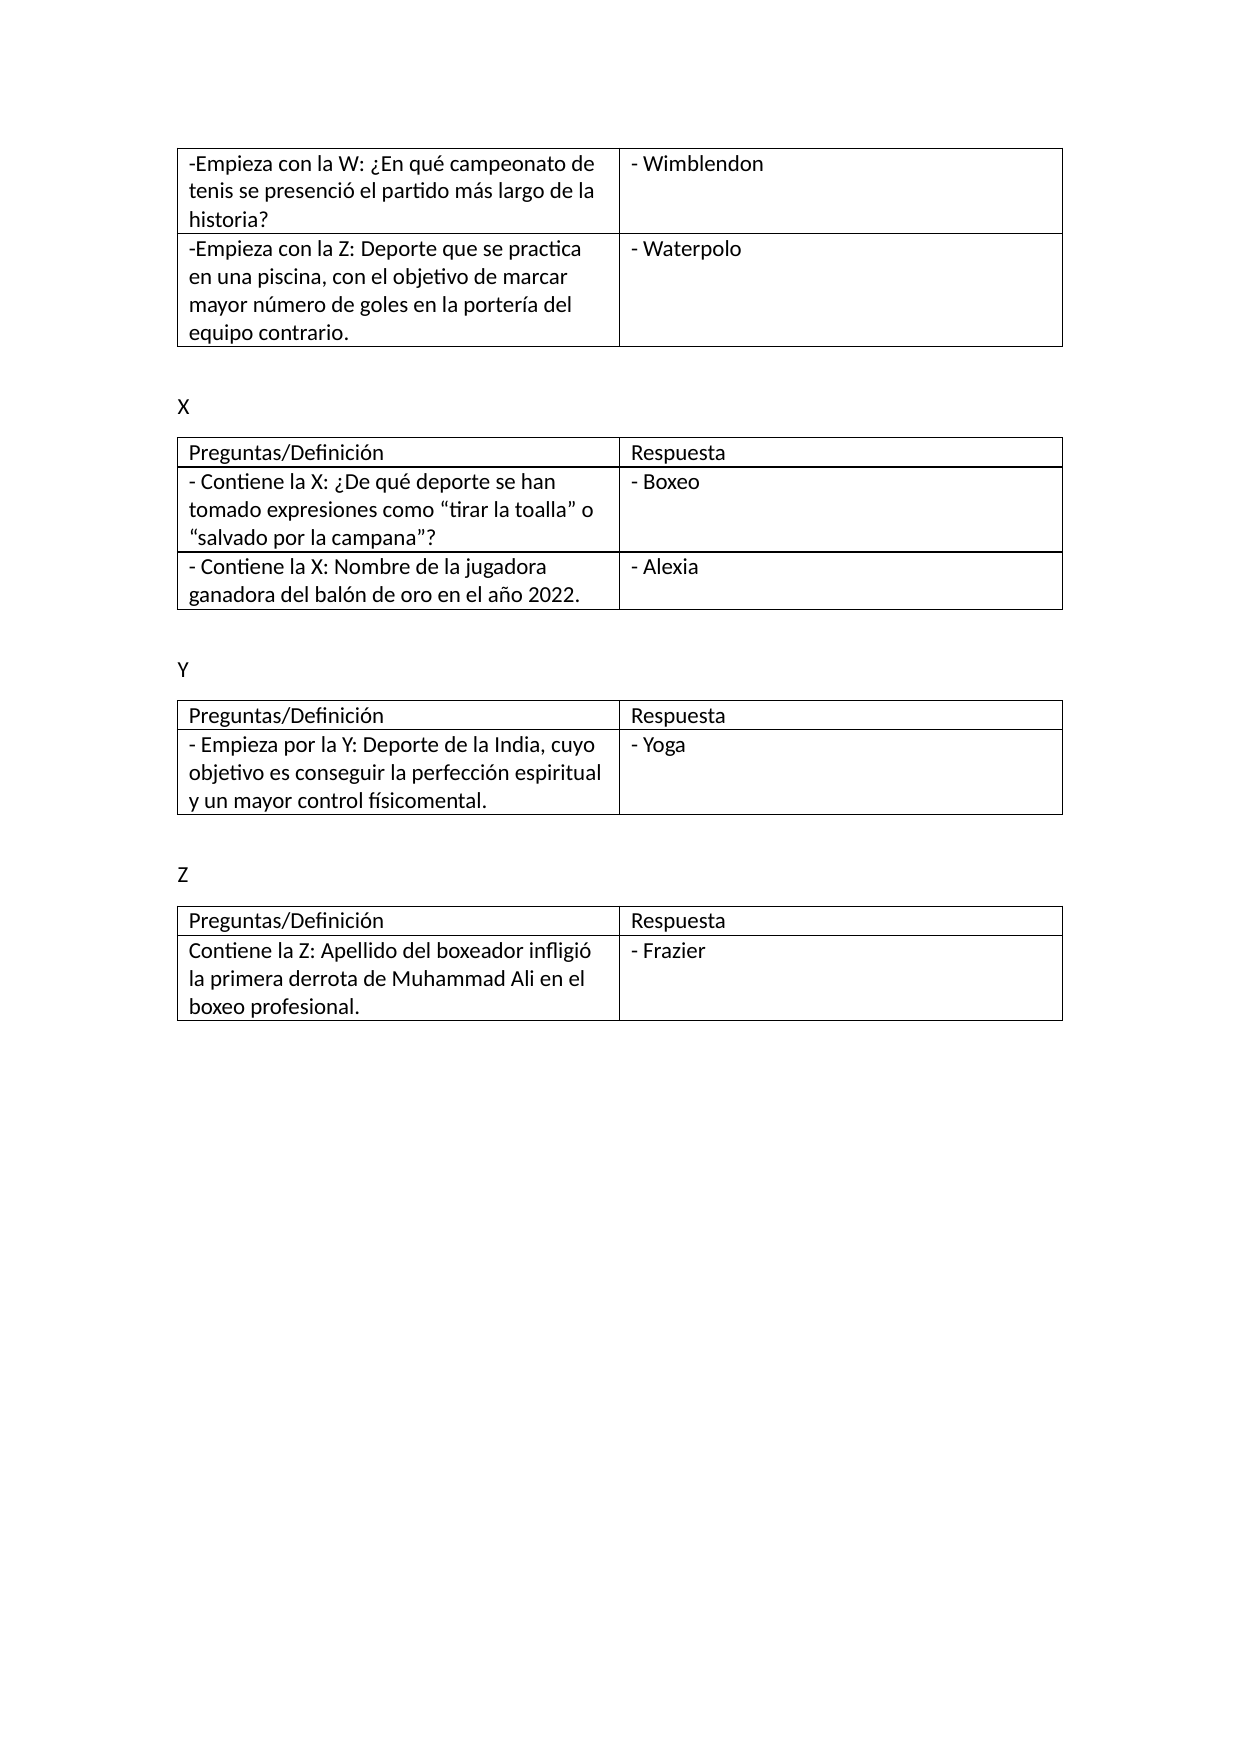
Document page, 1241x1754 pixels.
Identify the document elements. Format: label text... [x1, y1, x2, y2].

table_cell - Frazier [620, 936, 1062, 1020]
table_header Respuesta [620, 701, 1062, 729]
table_cell - Empieza por la Y: Deporte de la India, cuyo objetivo es conseguir la perfección espiritual y un mayor control físicomental. [178, 730, 619, 814]
table_header Preguntas/Definición [178, 701, 619, 729]
text Y [177, 655, 1063, 683]
table_cell -Empieza con la Z: Deporte que se practica en una piscina, con el objetivo de marcar mayor número de goles en la portería del equipo contrario. [178, 234, 619, 346]
table_header Respuesta [620, 907, 1062, 935]
text X [177, 392, 1063, 420]
table_cell - Waterpolo [620, 234, 1062, 346]
table_cell - Yoga [620, 730, 1062, 814]
table_cell -Empieza con la W: ¿En qué campeonato de tenis se presenció el partido más largo de la historia? [178, 149, 619, 233]
table_cell - Alexia [620, 553, 1062, 608]
table_header Preguntas/Definición [178, 438, 619, 466]
table_header Respuesta [620, 438, 1062, 466]
table_cell Contiene la Z: Apellido del boxeador infligió la primera derrota de Muhammad Ali en el boxeo profesional. [178, 936, 619, 1020]
table_cell - Wimblendon [620, 149, 1062, 233]
table_cell - Contiene la X: ¿De qué deporte se han tomado expresiones como “tirar la toalla” o “salvado por la campana”? [178, 468, 619, 551]
table_cell - Boxeo [620, 468, 1062, 551]
text Z [177, 860, 1063, 888]
table_header Preguntas/Definición [178, 907, 619, 935]
table_cell - Contiene la X: Nombre de la jugadora ganadora del balón de oro en el año 2022. [178, 553, 619, 608]
